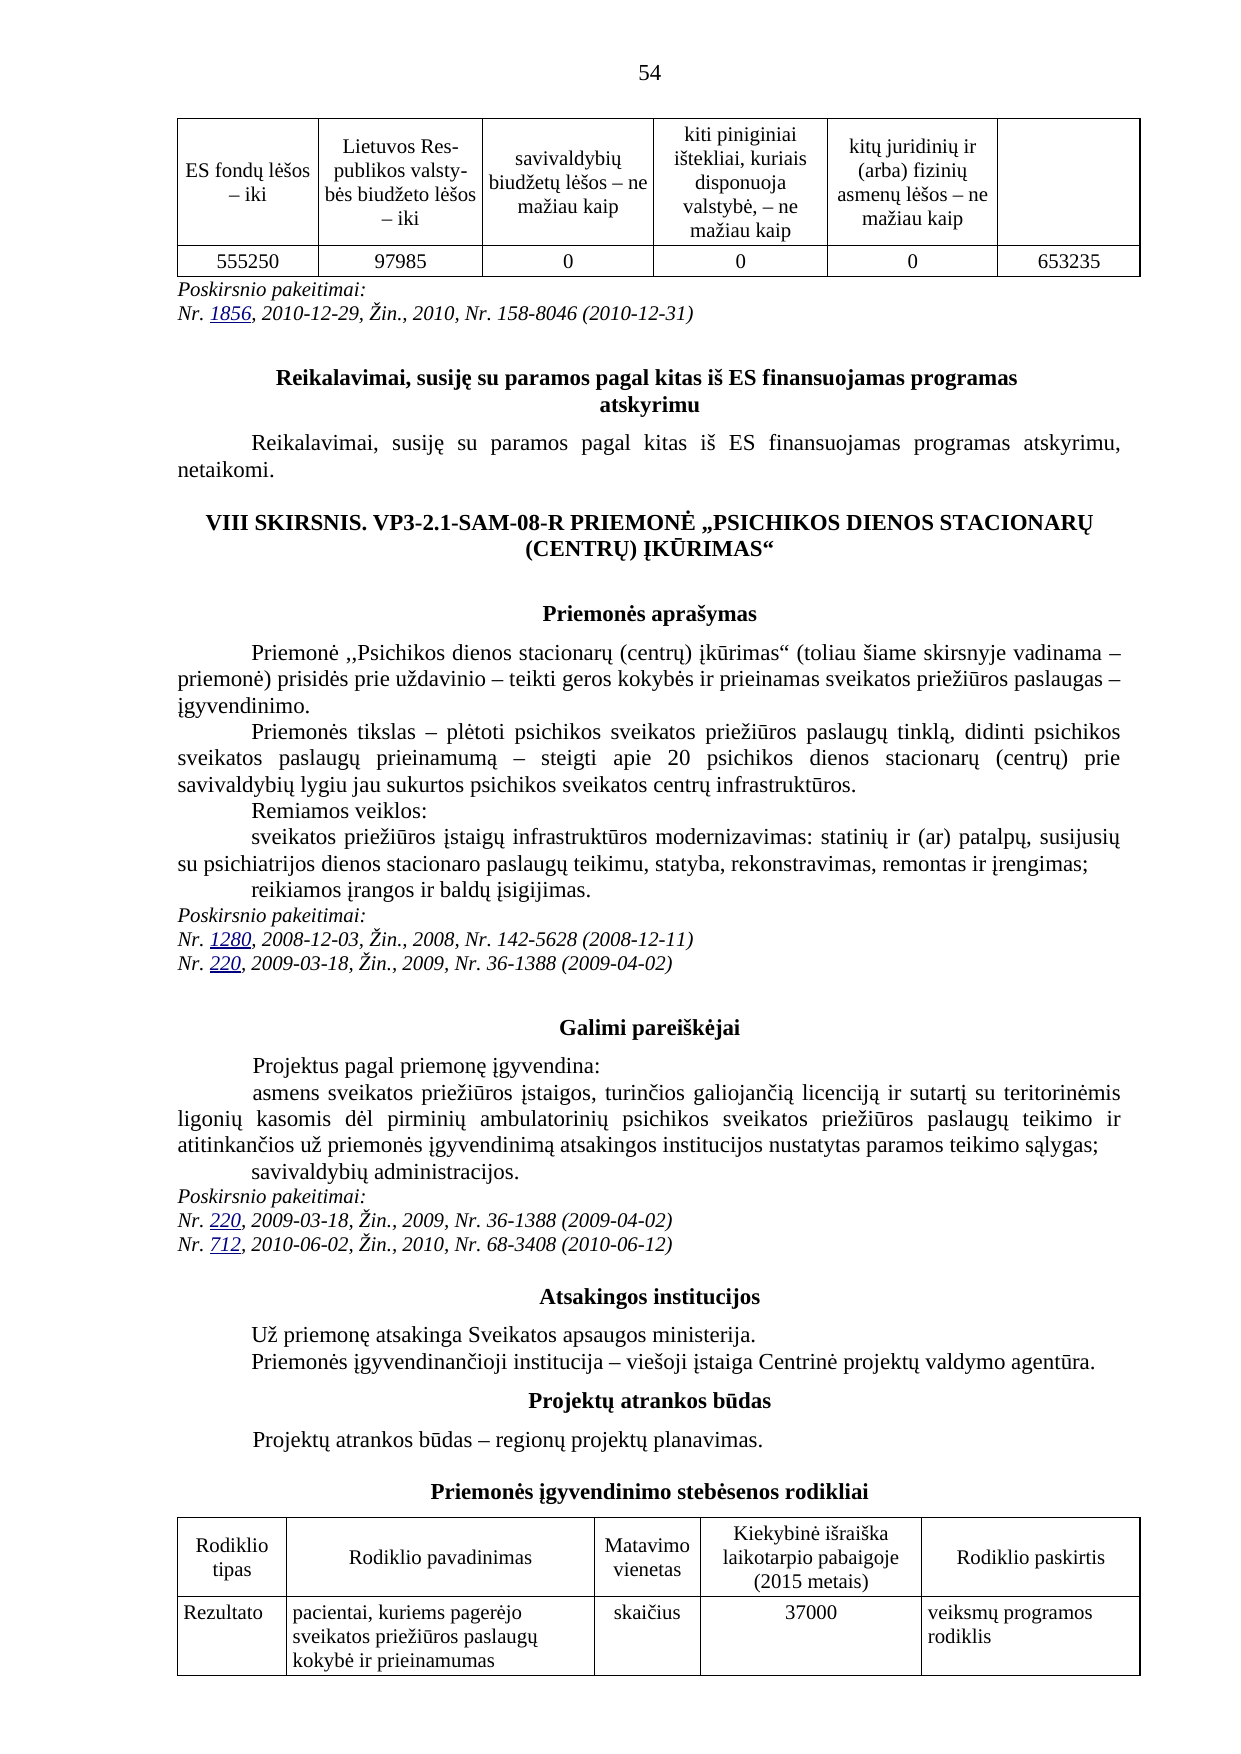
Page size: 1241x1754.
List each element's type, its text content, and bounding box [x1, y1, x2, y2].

text VIII SKIRSNIS. VP3-2.1-SAM-08-R PRIEMONĖ „PSICHIKOS DIENOS STACIONARŲ (CENTRŲ) ĮKŪRIMAS“ [177, 508, 1122, 561]
text Remiamos veiklos: [177, 797, 1122, 823]
text Galimi pareiškėjai [177, 1013, 1122, 1040]
table_header Matavimo vienetas [595, 1518, 700, 1596]
table_cell Lietuvos Res­publikos valsty­bės biudžeto lėšos – iki [319, 119, 482, 245]
table_cell 0 [483, 246, 653, 276]
text Nr. 220, 2009-03-18, Žin., 2009, Nr. 36-1388 (2009-04-02) [177, 951, 1122, 975]
text sveikatos priežiūros įstaigų infrastruktūros modernizavimas: statinių ir (ar) patalpų, susijusių su psichiatrijos dienos stacionaro paslaugų teikimu, statyba, rekonstravimas, remontas ir įrengimas; [177, 823, 1122, 876]
table_cell 555250 [178, 246, 318, 276]
table_cell pacientai, kuriems pagerėjo sveikatos priežiūros paslaugų kokybė ir prieinamumas [287, 1597, 594, 1675]
table_header [998, 119, 1139, 245]
table_cell Rezultato [178, 1597, 286, 1675]
text Už priemonę atsakinga Sveikatos apsaugos ministerija. [177, 1322, 1122, 1348]
text Poskirsnio pakeitimai: [177, 1184, 1122, 1208]
text Projektų atrankos būdas [177, 1387, 1122, 1413]
text Nr. 1856, 2010-12-29, Žin., 2010, Nr. 158-8046 (2010-12-31) [177, 301, 1122, 325]
table_header Rodiklio tipas [178, 1518, 286, 1596]
table_cell 0 [654, 246, 827, 276]
text Nr. 712, 2010-06-02, Žin., 2010, Nr. 68-3408 (2010-06-12) [177, 1232, 1122, 1256]
table_header Kiekybinė išraiška laikotarpio pabaigoje (2015 metais) [701, 1518, 921, 1596]
table_cell 653235 [998, 246, 1139, 276]
text reikiamos įrangos ir baldų įsigijimas. [177, 876, 1122, 902]
text Priemonės įgyvendinančioji institucija – viešoji įstaiga Centrinė projektų valdymo agentūra. [177, 1348, 1122, 1374]
text Nr. 1280, 2008-12-03, Žin., 2008, Nr. 142-5628 (2008-12-11) [177, 927, 1122, 951]
table_cell veiksmų programos rodiklis [922, 1597, 1139, 1675]
table_header Rodiklio paskirtis [922, 1518, 1139, 1596]
table_cell kiti piniginiai ištekliai, kuriais disponuoja valstybė, – ne mažiau kaip [654, 119, 827, 245]
text Atsakingos institucijos [177, 1283, 1122, 1309]
table_cell 37000 [701, 1597, 921, 1675]
table_header Rodiklio pavadinimas [287, 1518, 594, 1596]
text Priemonės įgyvendinimo stebėsenos rodikliai [177, 1478, 1122, 1505]
text Projektus pagal priemonę įgyvendina: [177, 1052, 1122, 1079]
table_cell skaičius [595, 1597, 700, 1675]
text Projektų atrankos būdas – regionų projektų planavimas. [215, 1426, 1122, 1452]
text Priemonės tikslas – plėtoti psichikos sveikatos priežiūros paslaugų tinklą, didinti psichikos sveikatos paslaugų prieinamumą – steigti apie 20 psichikos dienos stacionarų (centrų) prie savivaldybių lygiu jau sukurtos psichikos sveikatos centrų infrastruktūros. [177, 718, 1122, 797]
text Priemonės aprašymas [177, 600, 1122, 626]
table_cell savivaldybių biudžetų lėšos – ne mažiau kaip [483, 119, 653, 245]
table_cell 0 [828, 246, 997, 276]
text Reikalavimai, susiję su paramos pagal kitas iš ES finansuojamas programas atskyrimu, netaikomi. [177, 429, 1122, 482]
text Nr. 220, 2009-03-18, Žin., 2009, Nr. 36-1388 (2009-04-02) [177, 1208, 1122, 1232]
text asmens sveikatos priežiūros įstaigos, turinčios galiojančią licenciją ir sutartį su teritorinėmis ligonių kasomis dėl pirminių ambulatorinių psichikos sveikatos priežiūros paslaugų teikimo ir atitinkančios už priemonės įgyvendinimą atsakingos institucijos nustatytas paramos teikimo sąlygas; [177, 1079, 1122, 1158]
text Poskirsnio pakeitimai: [177, 277, 1122, 301]
text savivaldybių administracijos. [177, 1158, 1122, 1184]
table_cell ES fondų lėšos – iki [178, 119, 318, 245]
text Priemonė ,,Psichikos dienos stacionarų (centrų) įkūrimas“ (toliau šiame skirsnyje vadinama – priemonė) prisidės prie uždavinio – teikti geros kokybės ir prieinamas sveikatos priežiūros paslaugas – įgyvendinimo. [177, 639, 1122, 718]
text Reikalavimai, susiję su paramos pagal kitas iš ES finansuojamas programas atskyrimu [177, 364, 1122, 417]
text Poskirsnio pakeitimai: [177, 902, 1122, 927]
table_cell kitų juridinių ir (arba) fizinių asmenų lėšos – ne mažiau kaip [828, 119, 997, 245]
table_cell 97985 [319, 246, 482, 276]
